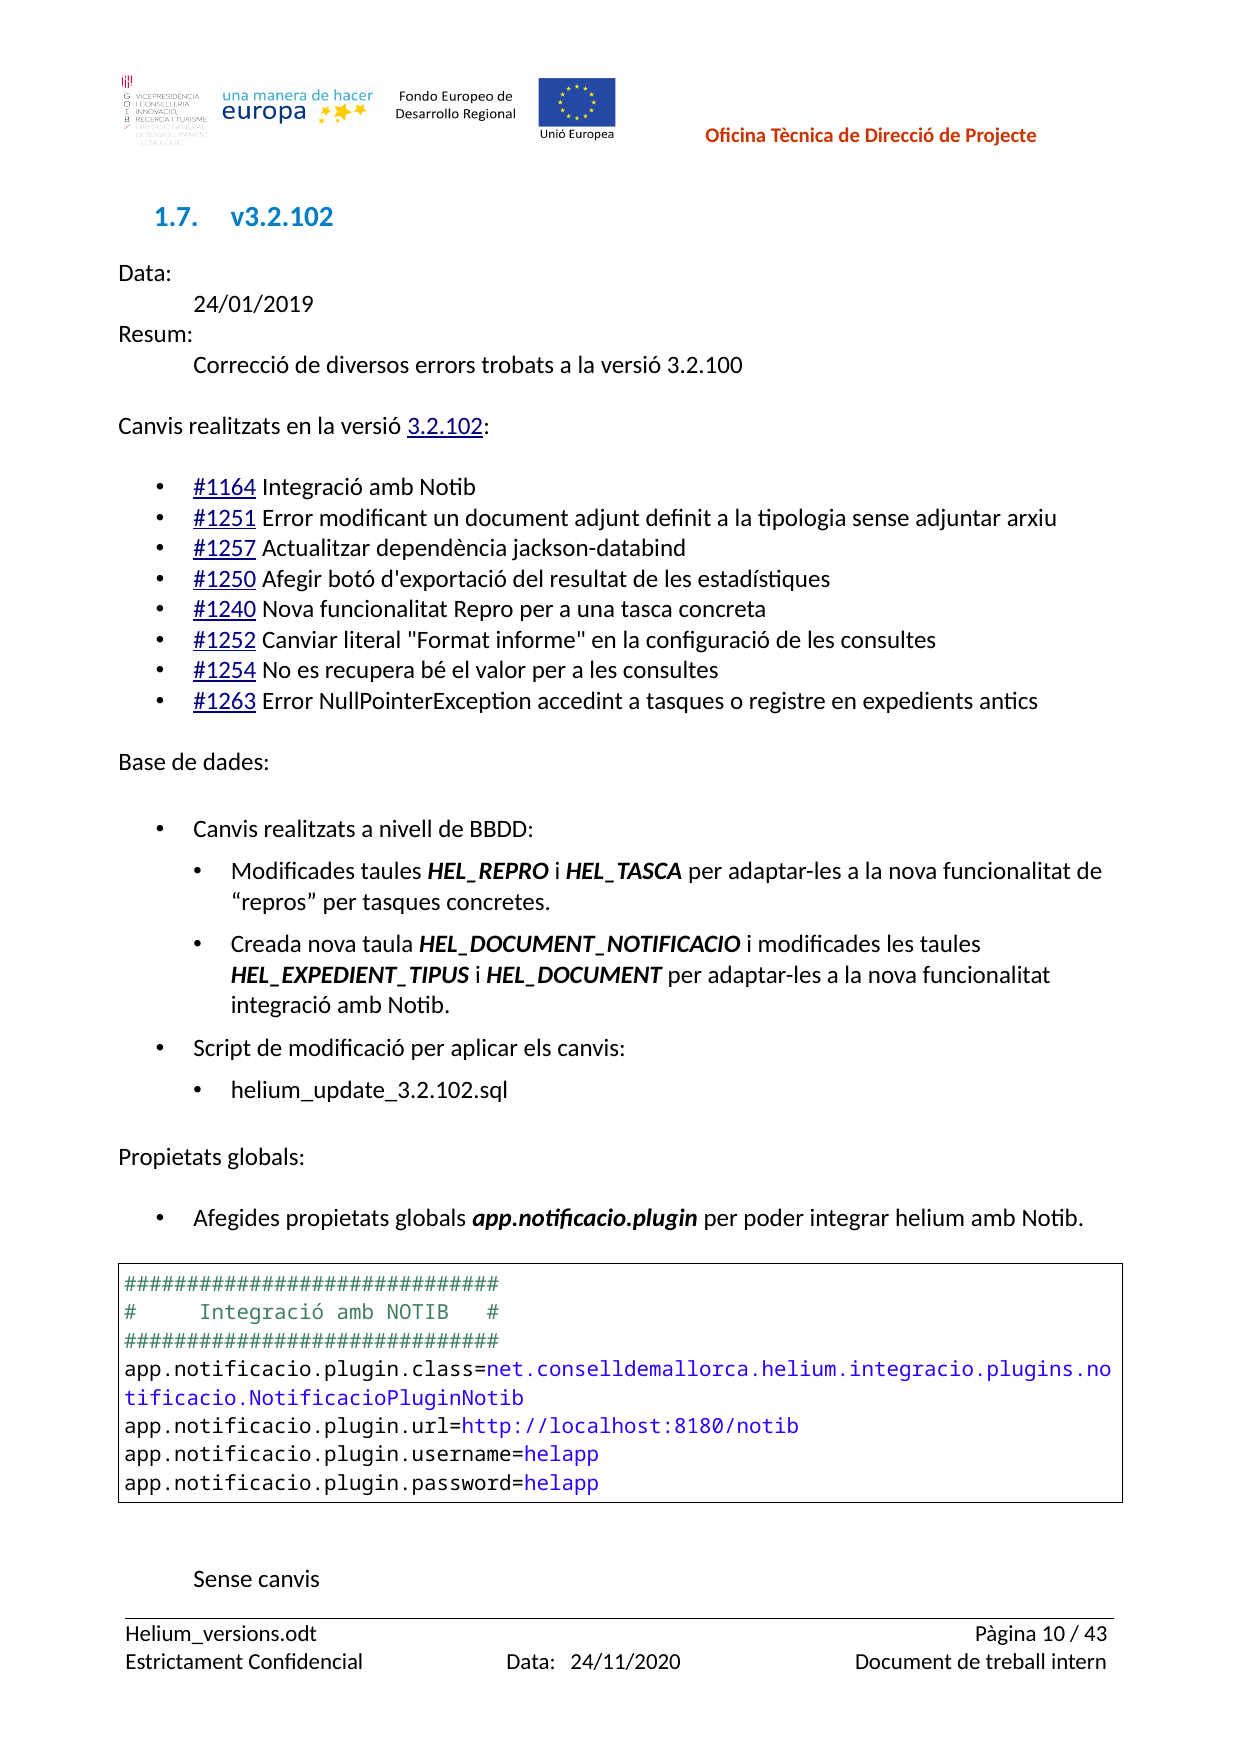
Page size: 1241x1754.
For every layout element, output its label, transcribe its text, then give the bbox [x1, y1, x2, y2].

text Propietats globals: [118, 1141, 1122, 1172]
table_header ############################## # Integració amb NOTIB # ############################## app.notificacio.plugin.class=net.conselldemallorca.helium.integracio.plugins.notificacio.NotificacioPluginNotib app.notificacio.plugin.url=http://localhost:8180/notib app.notificacio.plugin.username=helapp app.notificacio.plugin.password=helapp [119, 1264, 1122, 1502]
text Data: [118, 258, 1122, 288]
list Creada nova taula HEL_DOCUMENT_NOTIFICACIO i modificades les taules HEL_EXPEDIENT_TIPUS i HEL_DOCUMENT per adaptar-les a la nova funcionalitat integració amb Notib. [193, 928, 1122, 1020]
text 24/01/2019 [118, 288, 1122, 319]
text Sense canvis [118, 1563, 1122, 1594]
list Script de modificació per aplicar els canvis: [156, 1032, 1122, 1062]
text Correcció de diversos errors trobats a la versió 3.2.100 [118, 349, 1122, 380]
picture [118, 73, 213, 147]
text Base de dades: [118, 746, 1122, 776]
list #1251 Error modificant un document adjunt definit a la tipologia sense adjuntar arxiu [156, 502, 1122, 532]
list #1263 Error NullPointerException accedint a tasques o registre en expedients antics [156, 685, 1122, 715]
text Canvis realitzats en la versió 3.2.102: [118, 410, 1122, 441]
picture [219, 73, 621, 147]
list #1257 Actualitzar dependència jackson-databind [156, 532, 1122, 563]
list #1164 Integració amb Notib [156, 471, 1122, 502]
subtitle v3.2.102 [153, 198, 1122, 234]
list #1250 Afegir botó d'exportació del resultat de les estadístiques [156, 563, 1122, 593]
list Modificades taules HEL_REPRO i HEL_TASCA per adaptar-les a la nova funcionalitat de “repros” per tasques concretes. [193, 855, 1122, 916]
list #1252 Canviar literal "Format informe" en la configuració de les consultes [156, 624, 1122, 654]
list Canvis realitzats a nivell de BBDD: [156, 813, 1122, 843]
list #1240 Nova funcionalitat Repro per a una tasca concreta [156, 593, 1122, 624]
list helium_update_3.2.102.sql [193, 1074, 1122, 1104]
text Resum: [118, 319, 1122, 349]
list Afegides propietats globals app.notificacio.plugin per poder integrar helium amb Notib. [156, 1202, 1122, 1233]
list #1254 No es recupera bé el valor per a les consultes [156, 654, 1122, 685]
